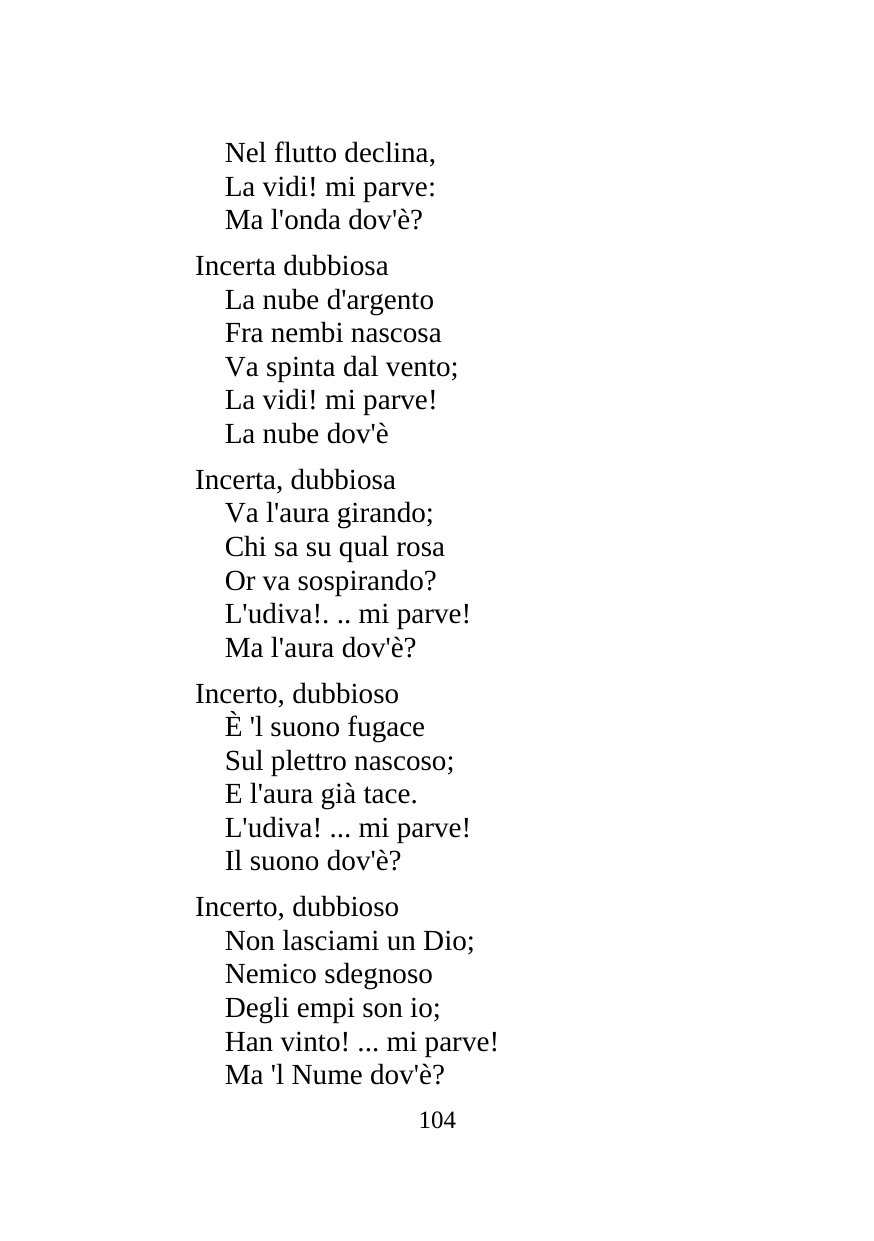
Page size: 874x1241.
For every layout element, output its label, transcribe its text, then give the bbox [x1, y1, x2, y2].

text Incerto, dubbioso Non lasciami un Dio; Nemico sdegnoso Degli empi son io; Han vinto! ... mi parve! Ma 'l Nume dov'è? [195, 889, 768, 1091]
text Incerto, dubbioso È 'l suono fugace Sul plettro nascoso; E l'aura già tace. L'udiva! ... mi parve! Il suono dov'è? [195, 676, 768, 877]
text Incerta dubbiosa La nube d'argento Fra nembi nascosa Va spinta dal vento; La vidi! mi parve! La nube dov'è [195, 248, 768, 449]
text Incerta, dubbiosa Va l'aura girando; Chi sa su qual rosa Or va sospirando? L'udiva!. .. mi parve! Ma l'aura dov'è? [195, 462, 768, 663]
text Nel flutto declina, La vidi! mi parve: Ma l'onda dov'è? [195, 135, 768, 236]
